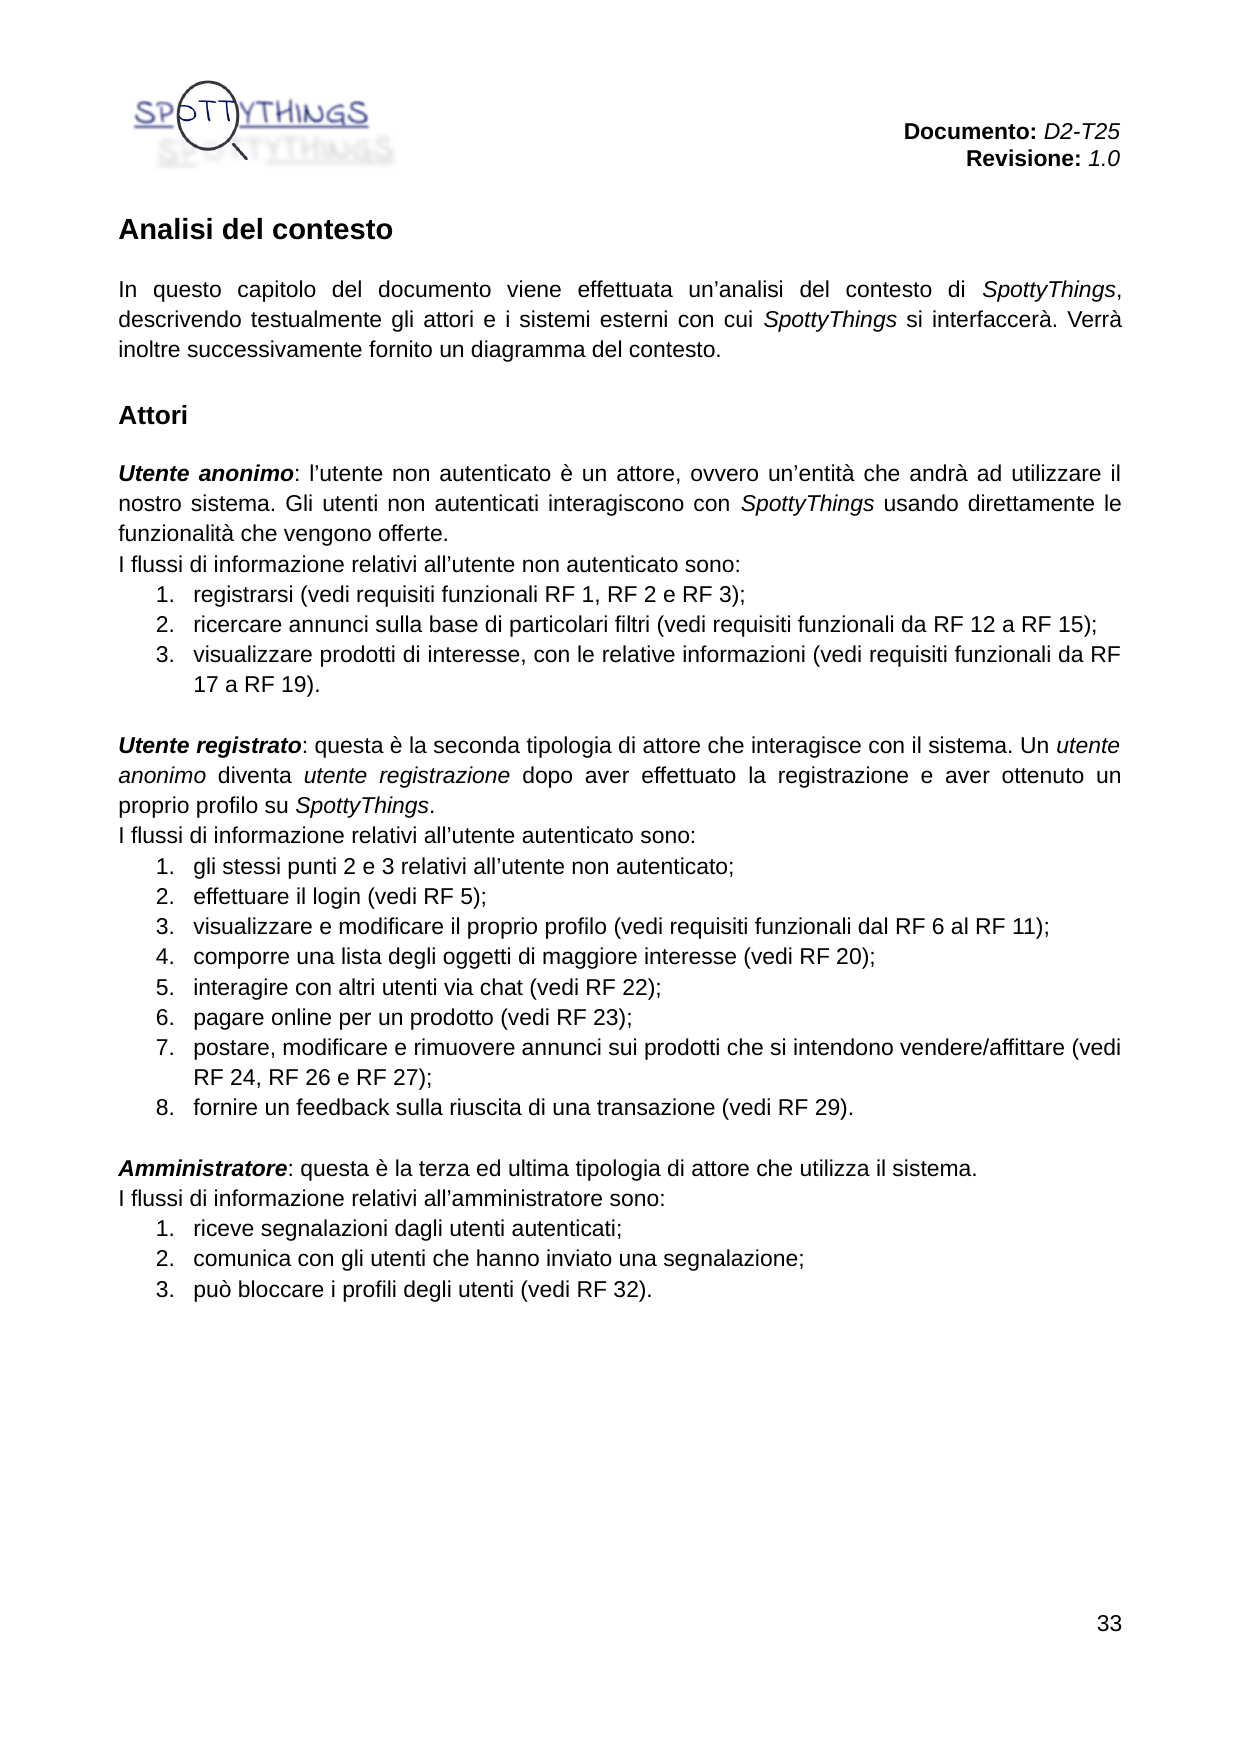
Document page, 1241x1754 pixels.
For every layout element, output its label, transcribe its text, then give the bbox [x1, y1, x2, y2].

text I flussi di informazione relativi all’utente non autenticato sono: [118, 551, 1122, 577]
picture [123, 73, 399, 187]
text Utente registrato: questa è la seconda tipologia di attore che interagisce con il sistema. Un utente anonimo diventa utente registrazione dopo aver effettuato la registrazione e aver ottenuto un proprio profilo su SpottyThings. [118, 732, 1122, 819]
list visualizzare e modificare il proprio profilo (vedi requisiti funzionali dal RF 6 al RF 11); [156, 913, 1122, 939]
list riceve segnalazioni dagli utenti autenticati; [156, 1215, 1122, 1242]
text I flussi di informazione relativi all’utente autenticato sono: [118, 822, 1122, 849]
list ricercare annunci sulla base di particolari filtri (vedi requisiti funzionali da RF 12 a RF 15); [156, 611, 1122, 637]
list interagire con altri utenti via chat (vedi RF 22); [156, 973, 1122, 1000]
text I flussi di informazione relativi all’amministratore sono: [118, 1185, 1122, 1211]
text In questo capitolo del documento viene effettuata un’analisi del contesto di SpottyThings, descrivendo testualmente gli attori e i sistemi esterni con cui SpottyThings si interfaccerà. Verrà inoltre successivamente fornito un diagramma del contesto. [118, 276, 1122, 363]
subtitle Attori [118, 399, 1122, 430]
list fornire un feedback sulla riuscita di una transazione (vedi RF 29). [156, 1094, 1122, 1121]
text Amministratore: questa è la terza ed ultima tipologia di attore che utilizza il sistema. [118, 1155, 1122, 1181]
list può bloccare i profili degli utenti (vedi RF 32). [156, 1276, 1122, 1302]
list gli stessi punti 2 e 3 relativi all’utente non autenticato; [156, 853, 1122, 879]
list registrarsi (vedi requisiti funzionali RF 1, RF 2 e RF 3); [156, 581, 1122, 607]
list visualizzare prodotti di interesse, con le relative informazioni (vedi requisiti funzionali da RF 17 a RF 19). [156, 641, 1122, 698]
list comporre una lista degli oggetti di maggiore interesse (vedi RF 20); [156, 943, 1122, 970]
text Utente anonimo: l’utente non autenticato è un attore, ovvero un’entità che andrà ad utilizzare il nostro sistema. Gli utenti non autenticati interagiscono con SpottyThings usando direttamente le funzionalità che vengono offerte. [118, 460, 1122, 547]
list postare, modificare e rimuovere annunci sui prodotti che si intendono vendere/affittare (vedi RF 24, RF 26 e RF 27); [156, 1034, 1122, 1091]
list pagare online per un prodotto (vedi RF 23); [156, 1004, 1122, 1030]
list effettuare il login (vedi RF 5); [156, 883, 1122, 909]
list comunica con gli utenti che hanno inviato una segnalazione; [156, 1245, 1122, 1272]
subtitle Analisi del contesto [118, 212, 1122, 246]
